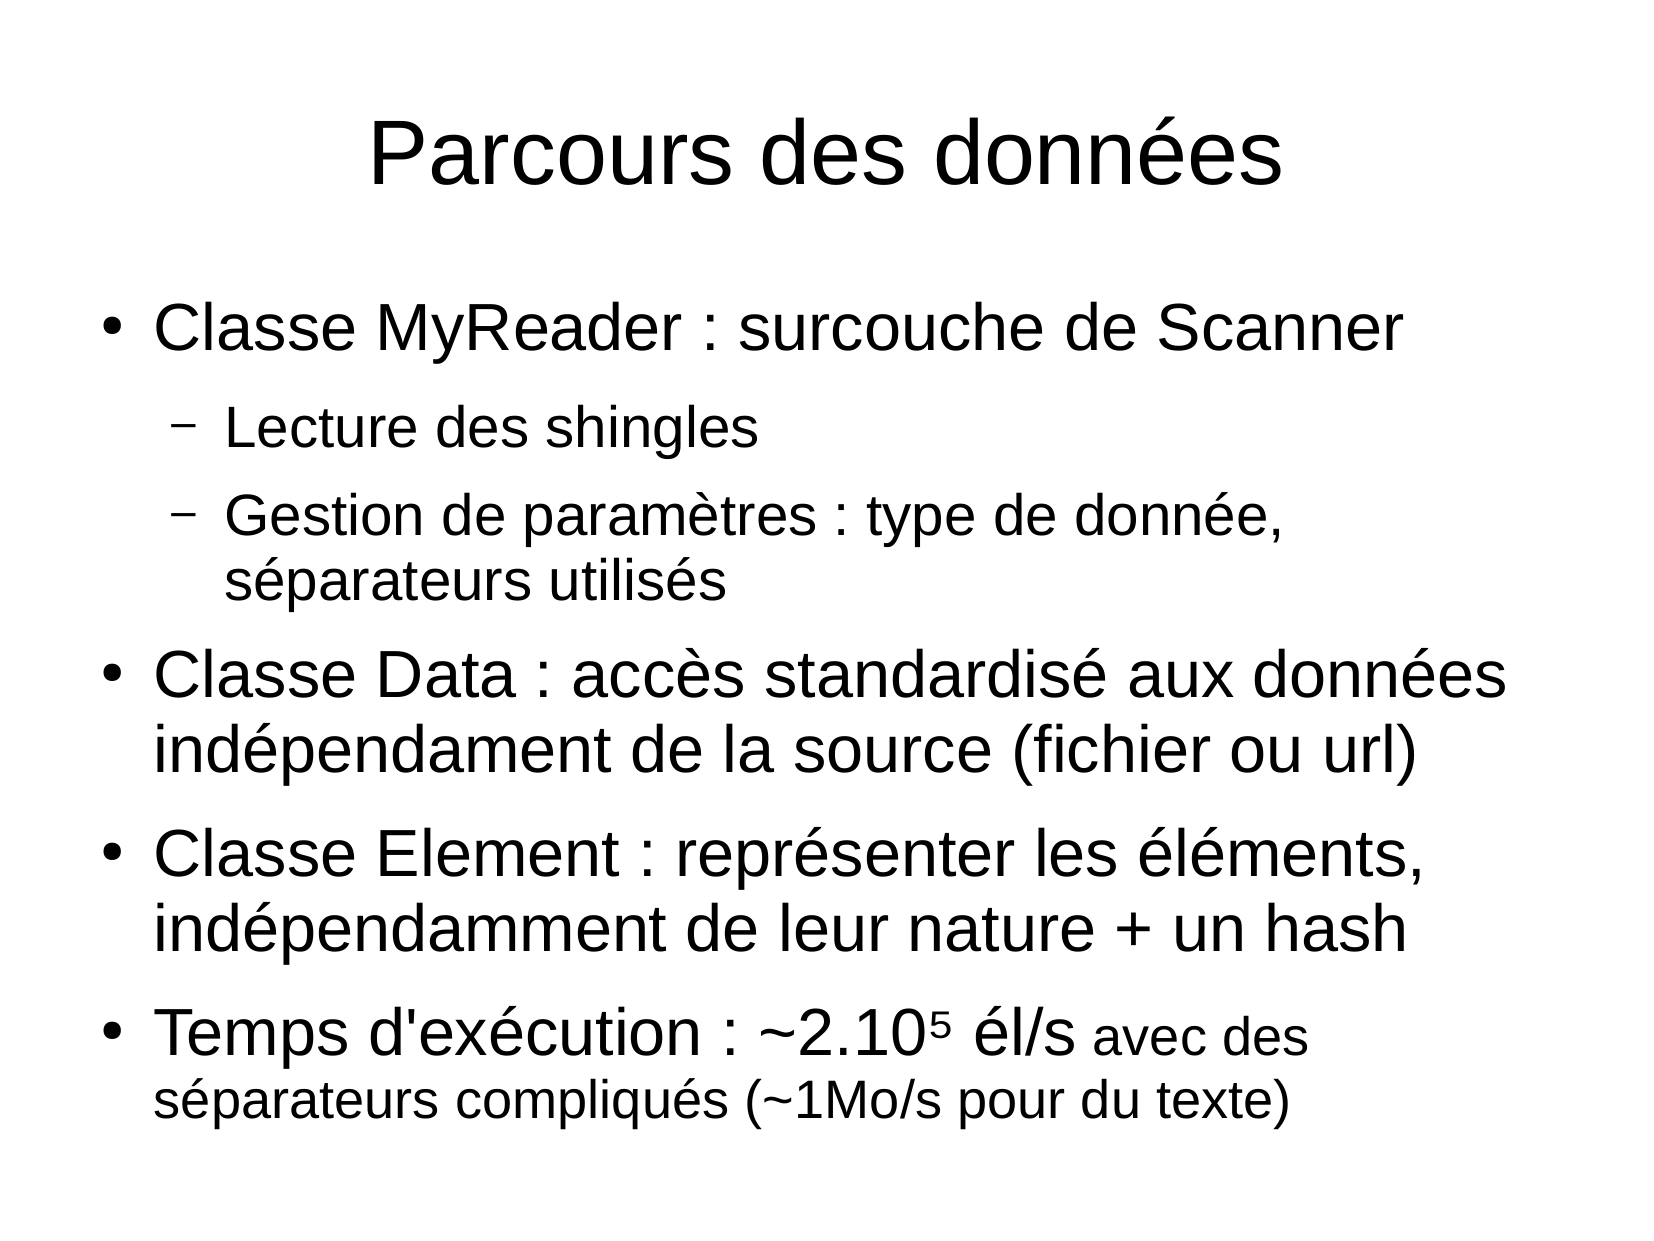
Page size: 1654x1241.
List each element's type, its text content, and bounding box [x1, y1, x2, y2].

title Parcours des données [82, 49, 1571, 257]
list Classe MyReader : surcouche de Scanner Lecture des shingles Gestion de paramètres : type de donnée, séparateurs utilisés Classe Data : accès standardisé aux données indépendament de la source (fichier ou url) Classe Element : représenter les éléments, indépendamment de leur nature + un hash Temps d'exécution : ~2.10⁵ él/s avec des séparateurs compliqués (~1Mo/s pour du texte) [82, 290, 1538, 1216]
